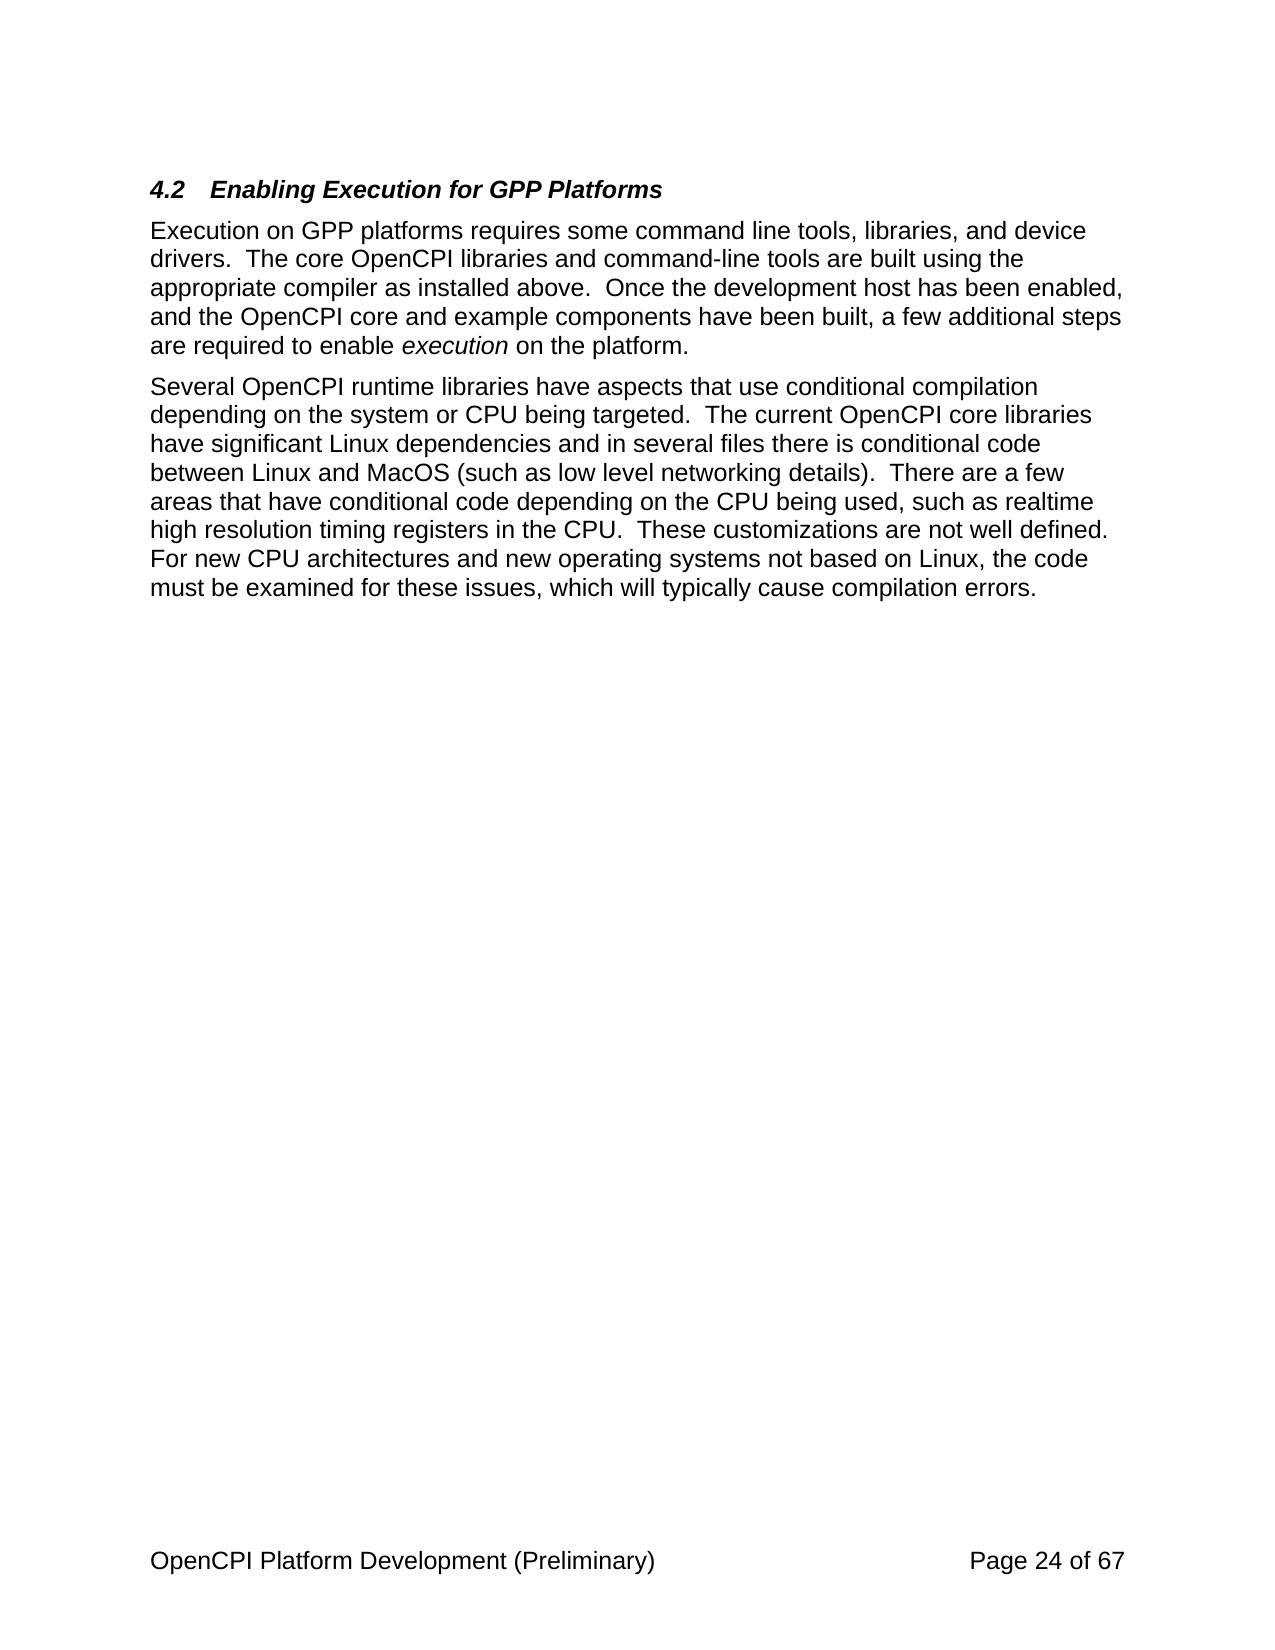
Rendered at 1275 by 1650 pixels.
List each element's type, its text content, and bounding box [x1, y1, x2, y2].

subtitle Enabling Execution for GPP Platforms [150, 175, 1125, 204]
text Several OpenCPI runtime libraries have aspects that use conditional compilation depending on the system or CPU being targeted. The current OpenCPI core libraries have significant Linux dependencies and in several files there is conditional code between Linux and MacOS (such as low level networking details). There are a few areas that have conditional code depending on the CPU being used, such as realtime high resolution timing registers in the CPU. These customizations are not well defined. For new CPU architectures and new operating systems not based on Linux, the code must be examined for these issues, which will typically cause compilation errors. [150, 371, 1125, 601]
text Execution on GPP platforms requires some command line tools, libraries, and device drivers. The core OpenCPI libraries and command-line tools are built using the appropriate compiler as installed above. Once the development host has been enabled, and the OpenCPI core and example components have been built, a few additional steps are required to enable execution on the platform. [150, 216, 1125, 359]
